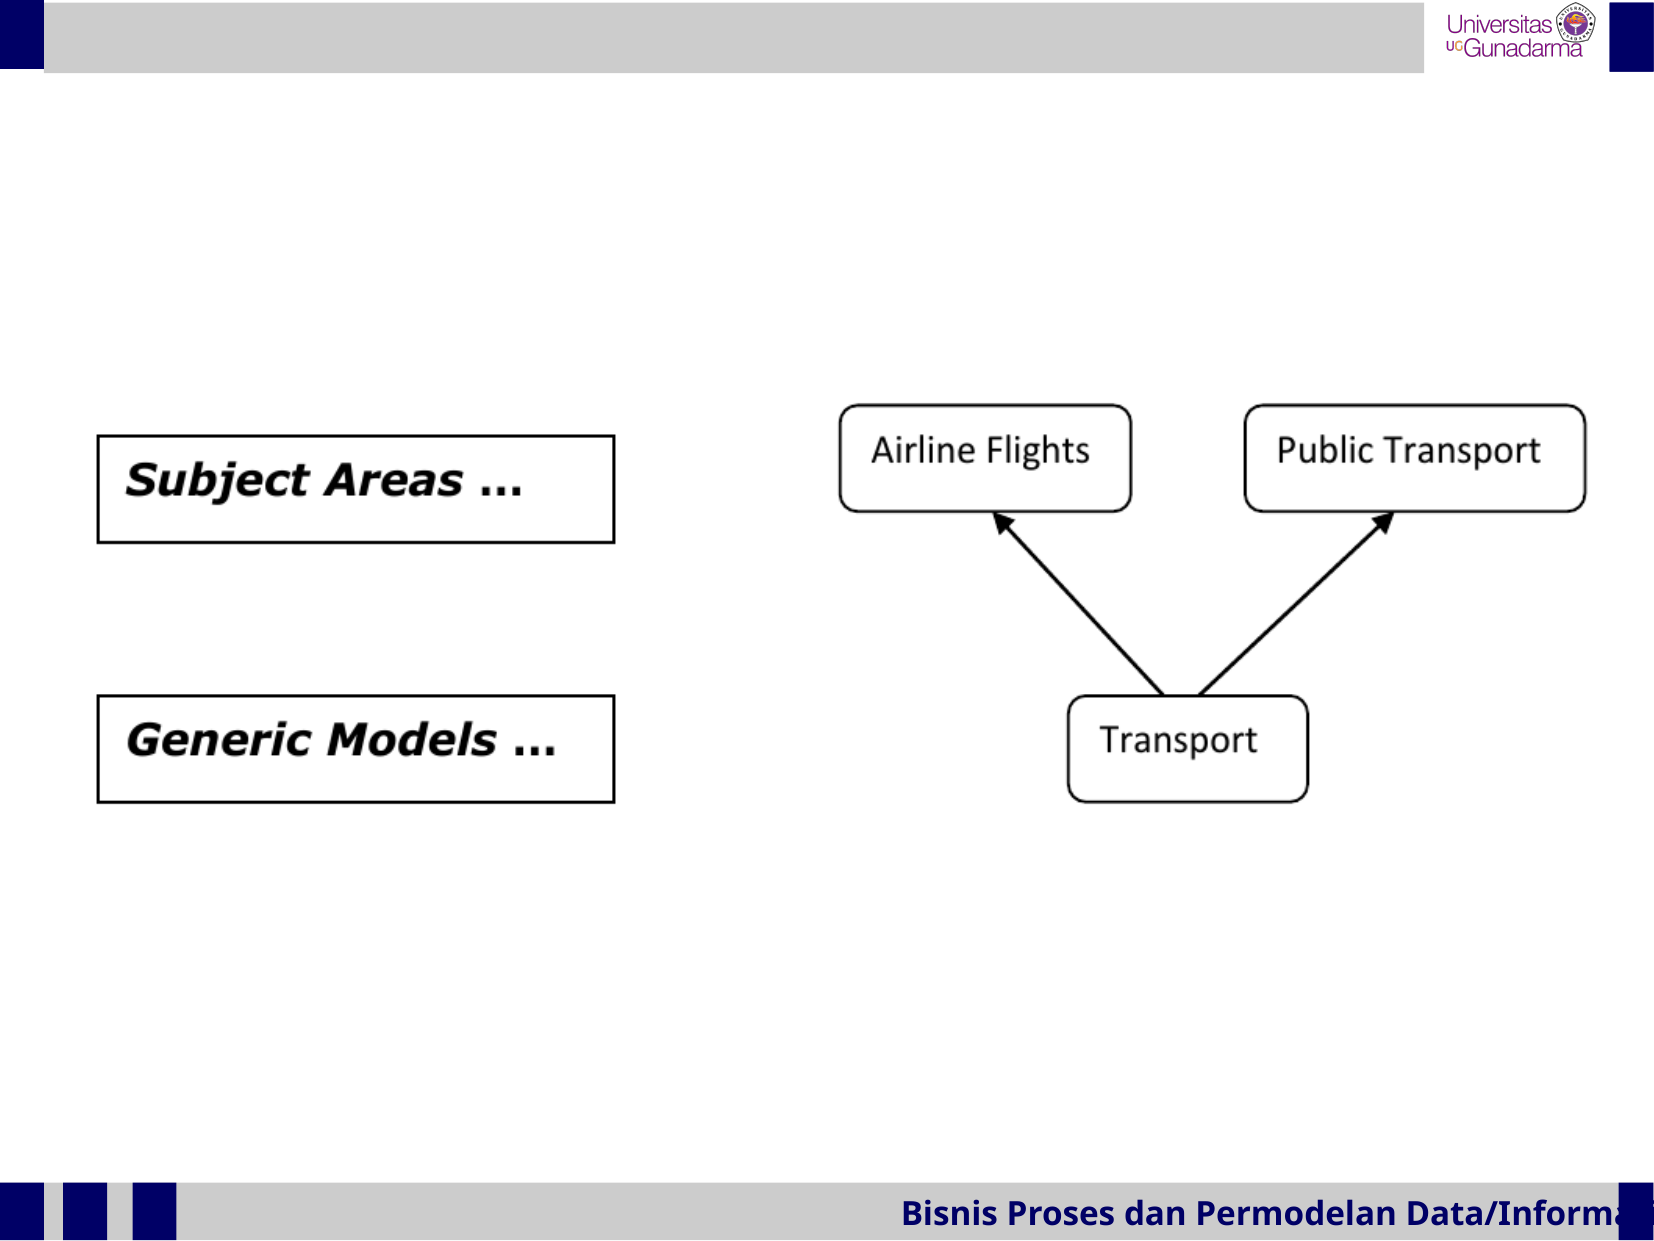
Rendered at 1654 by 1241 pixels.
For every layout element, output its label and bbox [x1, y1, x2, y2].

picture [50, 380, 1619, 874]
picture [1437, 2, 1610, 62]
